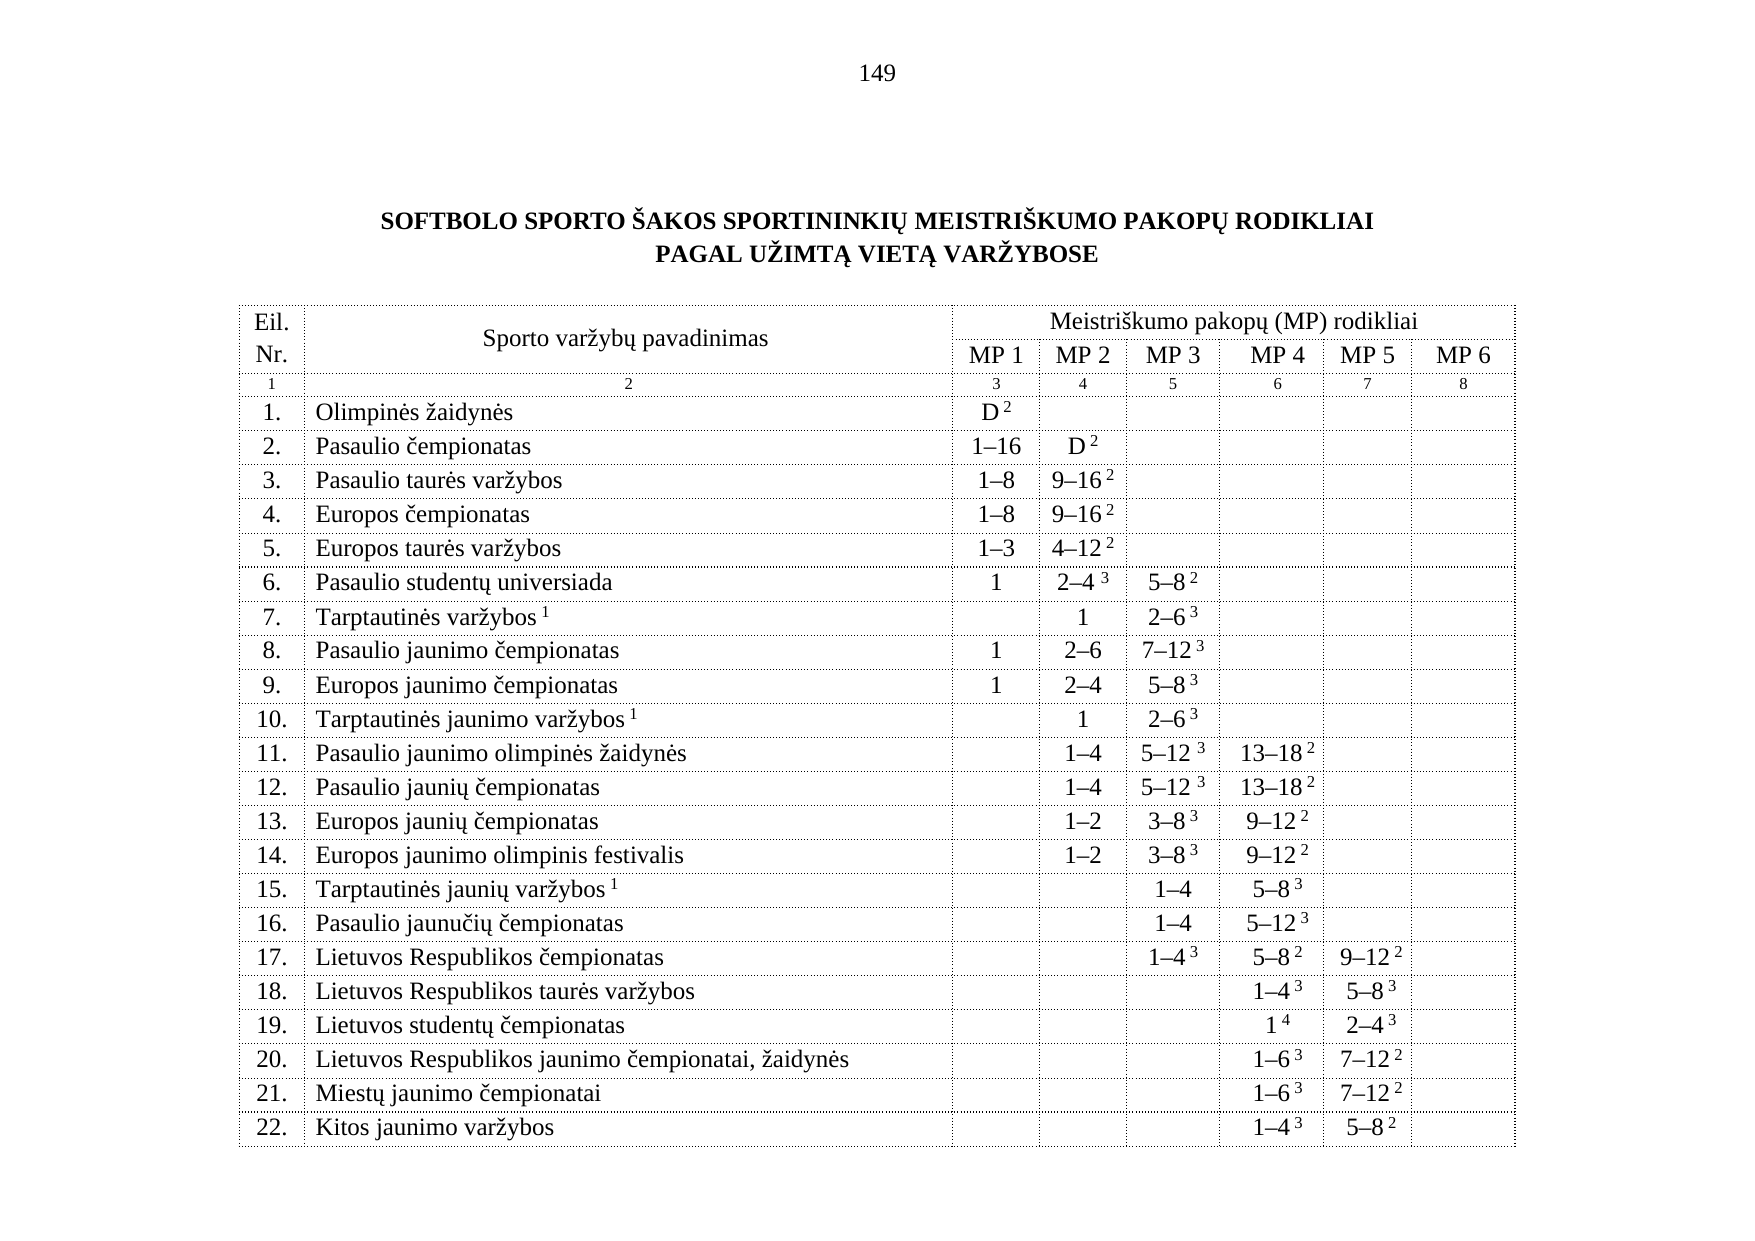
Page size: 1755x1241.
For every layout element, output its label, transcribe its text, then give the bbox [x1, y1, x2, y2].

table_cell Europos taurės varžybos [304, 533, 953, 566]
table_cell [1323, 601, 1412, 634]
table_cell [1323, 533, 1412, 566]
table_cell 20. [239, 1043, 304, 1077]
table_cell Pasaulio jaunimo čempionatas [304, 635, 953, 669]
table_cell 22. [239, 1111, 304, 1146]
table_cell Europos čempionatas [304, 498, 953, 532]
table_cell D 2 [1040, 430, 1126, 464]
table_cell 12. [239, 771, 304, 805]
table_cell 5–8 2 [1323, 1111, 1412, 1146]
table_cell [1220, 396, 1323, 430]
table_cell 4. [239, 498, 304, 532]
table_cell [1220, 635, 1323, 669]
table_cell 14. [239, 839, 304, 873]
table_cell 1 [1040, 703, 1126, 737]
table_cell [1323, 907, 1412, 941]
table_cell Pasaulio jaunių čempionatas [304, 771, 953, 805]
table_cell 9–16 2 [1040, 464, 1126, 498]
table_cell [1412, 839, 1515, 873]
table_cell Tarptautinės jaunimo varžybos 1 [304, 703, 953, 737]
table_cell [1412, 941, 1515, 975]
table_cell 16. [239, 907, 304, 941]
table_cell Pasaulio čempionatas [304, 430, 953, 464]
table_cell 3–8 3 [1126, 805, 1219, 839]
table_cell 2 [304, 373, 953, 396]
table_cell 1 [953, 669, 1039, 703]
table_cell 3. [239, 464, 304, 498]
table_cell [1220, 498, 1323, 532]
table_cell [953, 839, 1039, 873]
table_cell [1323, 839, 1412, 873]
table_cell 8 [1412, 373, 1515, 396]
table_cell 17. [239, 941, 304, 975]
table_cell 1–4 3 [1220, 1111, 1323, 1146]
table_cell 3–8 3 [1126, 839, 1219, 873]
table_cell MP 4 [1220, 339, 1323, 373]
table_cell Tarptautinės varžybos 1 [304, 601, 953, 634]
table_cell [1040, 907, 1126, 941]
table_cell [1040, 1043, 1126, 1077]
table_cell D 2 [953, 396, 1039, 430]
table_cell [1220, 430, 1323, 464]
table_cell 5–8 3 [1220, 873, 1323, 907]
table_cell [1220, 464, 1323, 498]
table_cell 5–8 3 [1126, 669, 1219, 703]
text PAGAL UŽIMTĄ VIETĄ VARŽYBOSE [118, 239, 1636, 268]
table_cell 5–8 2 [1220, 941, 1323, 975]
table_cell [1323, 566, 1412, 601]
table_cell [1412, 1078, 1515, 1111]
table_cell [1220, 601, 1323, 634]
table_cell [1412, 669, 1515, 703]
table_cell [1126, 464, 1219, 498]
table_header Eil. Nr. [239, 305, 304, 373]
table_cell [1040, 396, 1126, 430]
table_cell [1323, 873, 1412, 907]
table_cell 21. [239, 1078, 304, 1111]
table_cell [1323, 771, 1412, 805]
table_cell 2–6 3 [1126, 601, 1219, 634]
table_cell [1323, 498, 1412, 532]
table_cell [1220, 703, 1323, 737]
table_cell [1412, 498, 1515, 532]
table_cell [1323, 737, 1412, 771]
table_cell [953, 907, 1039, 941]
table_cell [953, 1111, 1039, 1146]
table_cell 13–18 2 [1220, 737, 1323, 771]
table_cell [953, 737, 1039, 771]
table_cell [953, 1078, 1039, 1111]
table_cell Europos jaunimo olimpinis festivalis [304, 839, 953, 873]
table_cell [1412, 907, 1515, 941]
table_cell Lietuvos studentų čempionatas [304, 1009, 953, 1043]
table_cell Lietuvos Respublikos jaunimo čempionatai, žaidynės [304, 1043, 953, 1077]
table_cell [953, 771, 1039, 805]
table_cell 9–12 2 [1220, 805, 1323, 839]
table_cell Lietuvos Respublikos čempionatas [304, 941, 953, 975]
table_cell 1 [953, 566, 1039, 601]
table_cell 1–3 [953, 533, 1039, 566]
table_cell [1412, 635, 1515, 669]
table_cell 2–6 [1040, 635, 1126, 669]
table_cell 7–12 2 [1323, 1043, 1412, 1077]
table_cell [1040, 873, 1126, 907]
table_cell Miestų jaunimo čempionatai [304, 1078, 953, 1111]
table_cell [1412, 703, 1515, 737]
table_cell 19. [239, 1009, 304, 1043]
table_cell [1412, 771, 1515, 805]
table_cell [1126, 1078, 1219, 1111]
table_cell Pasaulio taurės varžybos [304, 464, 953, 498]
table_cell 1 [953, 635, 1039, 669]
table_cell [1126, 498, 1219, 532]
table_cell [1412, 873, 1515, 907]
table_cell 1–4 3 [1220, 975, 1323, 1009]
table_cell 5–12 3 [1126, 771, 1219, 805]
table_cell [1412, 975, 1515, 1009]
table_cell [1126, 396, 1219, 430]
table_cell [1323, 464, 1412, 498]
table_cell MP 3 [1126, 339, 1219, 373]
table_cell [1412, 1009, 1515, 1043]
table_cell [1040, 1111, 1126, 1146]
table_cell 1–4 [1126, 907, 1219, 941]
table_cell [1323, 635, 1412, 669]
table_cell 1–8 [953, 464, 1039, 498]
table_cell 10. [239, 703, 304, 737]
table_cell 1–2 [1040, 805, 1126, 839]
table_cell [953, 703, 1039, 737]
table_cell [1323, 805, 1412, 839]
table_cell 1 4 [1220, 1009, 1323, 1043]
table_cell 1. [239, 396, 304, 430]
table_cell 9. [239, 669, 304, 703]
table_cell Kitos jaunimo varžybos [304, 1111, 953, 1146]
table_cell 5–8 2 [1126, 566, 1219, 601]
table_cell [1126, 1009, 1219, 1043]
table_cell [1412, 430, 1515, 464]
table_cell [1323, 669, 1412, 703]
table_cell [1412, 464, 1515, 498]
table_cell 9–12 2 [1323, 941, 1412, 975]
table_cell [1126, 975, 1219, 1009]
table_cell [1220, 669, 1323, 703]
table_cell 9–16 2 [1040, 498, 1126, 532]
table_cell 5–12 3 [1220, 907, 1323, 941]
table_cell 6. [239, 566, 304, 601]
table_cell [1412, 737, 1515, 771]
table_cell MP 5 [1323, 339, 1412, 373]
table_cell [1323, 430, 1412, 464]
table_cell [1040, 941, 1126, 975]
table_cell 7 [1323, 373, 1412, 396]
table_cell 5–12 3 [1126, 737, 1219, 771]
table_cell [1412, 566, 1515, 601]
table_cell MP 1 [953, 339, 1039, 373]
table_cell 1–2 [1040, 839, 1126, 873]
table_cell Pasaulio jaunučių čempionatas [304, 907, 953, 941]
table_cell [1412, 805, 1515, 839]
table_cell 1–4 3 [1126, 941, 1219, 975]
table_cell 13–18 2 [1220, 771, 1323, 805]
table_cell Europos jaunių čempionatas [304, 805, 953, 839]
table_cell 6 [1220, 373, 1323, 396]
table_cell 1–16 [953, 430, 1039, 464]
table_cell [953, 601, 1039, 634]
table_cell [1126, 533, 1219, 566]
table_cell MP 2 [1040, 339, 1126, 373]
table_cell MP 6 [1412, 339, 1515, 373]
table_cell 7. [239, 601, 304, 634]
table_cell 5 [1126, 373, 1219, 396]
table_cell 4–12 2 [1040, 533, 1126, 566]
table_cell 2–4 [1040, 669, 1126, 703]
table_cell [1323, 396, 1412, 430]
table_cell [1412, 601, 1515, 634]
text softbolO SPORTO ŠAKOS SPORTININKiŲ MEISTRIŠKUMO PAKOPŲ RODIKLIAI [118, 206, 1636, 235]
table_cell Pasaulio jaunimo olimpinės žaidynės [304, 737, 953, 771]
table_cell 13. [239, 805, 304, 839]
table_cell 15. [239, 873, 304, 907]
table_cell [1040, 1009, 1126, 1043]
table_cell 1–6 3 [1220, 1043, 1323, 1077]
table_cell 3 [953, 373, 1039, 396]
table_cell Pasaulio studentų universiada [304, 566, 953, 601]
table_cell 1–4 [1040, 771, 1126, 805]
table_cell [1323, 703, 1412, 737]
table_cell Olimpinės žaidynės [304, 396, 953, 430]
table_cell [1126, 1043, 1219, 1077]
table_cell 5–8 3 [1323, 975, 1412, 1009]
table_cell 1–4 [1126, 873, 1219, 907]
table_cell 9–12 2 [1220, 839, 1323, 873]
table_cell 2–4 3 [1040, 566, 1126, 601]
table_cell [1412, 533, 1515, 566]
table_cell 1–8 [953, 498, 1039, 532]
table_cell [1126, 430, 1219, 464]
table_cell 2–6 3 [1126, 703, 1219, 737]
table_header Sporto varžybų pavadinimas [304, 305, 953, 373]
table_cell 4 [1040, 373, 1126, 396]
table_cell [1412, 1043, 1515, 1077]
table_cell 1–4 [1040, 737, 1126, 771]
table_cell 1 [1040, 601, 1126, 634]
table_cell 2–4 3 [1323, 1009, 1412, 1043]
table_cell Lietuvos Respublikos taurės varžybos [304, 975, 953, 1009]
table_cell 18. [239, 975, 304, 1009]
table_cell Europos jaunimo čempionatas [304, 669, 953, 703]
table_cell [953, 1009, 1039, 1043]
table_cell 1 [239, 373, 304, 396]
table_cell [953, 975, 1039, 1009]
table_cell 8. [239, 635, 304, 669]
table_cell [1220, 533, 1323, 566]
table_cell 5. [239, 533, 304, 566]
table_cell 7–12 3 [1126, 635, 1219, 669]
table_cell 11. [239, 737, 304, 771]
table_header Meistriškumo pakopų (MP) rodikliai [953, 305, 1515, 339]
table_cell Tarptautinės jaunių varžybos 1 [304, 873, 953, 907]
table_cell [1040, 975, 1126, 1009]
table_cell 7–12 2 [1323, 1078, 1412, 1111]
table_cell 1–6 3 [1220, 1078, 1323, 1111]
table_cell [1126, 1111, 1219, 1146]
table_cell [1220, 566, 1323, 601]
table_cell [1040, 1078, 1126, 1111]
table_cell [953, 873, 1039, 907]
table_cell [953, 1043, 1039, 1077]
table_cell [953, 941, 1039, 975]
table_cell [953, 805, 1039, 839]
table_cell [1412, 396, 1515, 430]
table_cell [1412, 1111, 1515, 1146]
table_cell 2. [239, 430, 304, 464]
